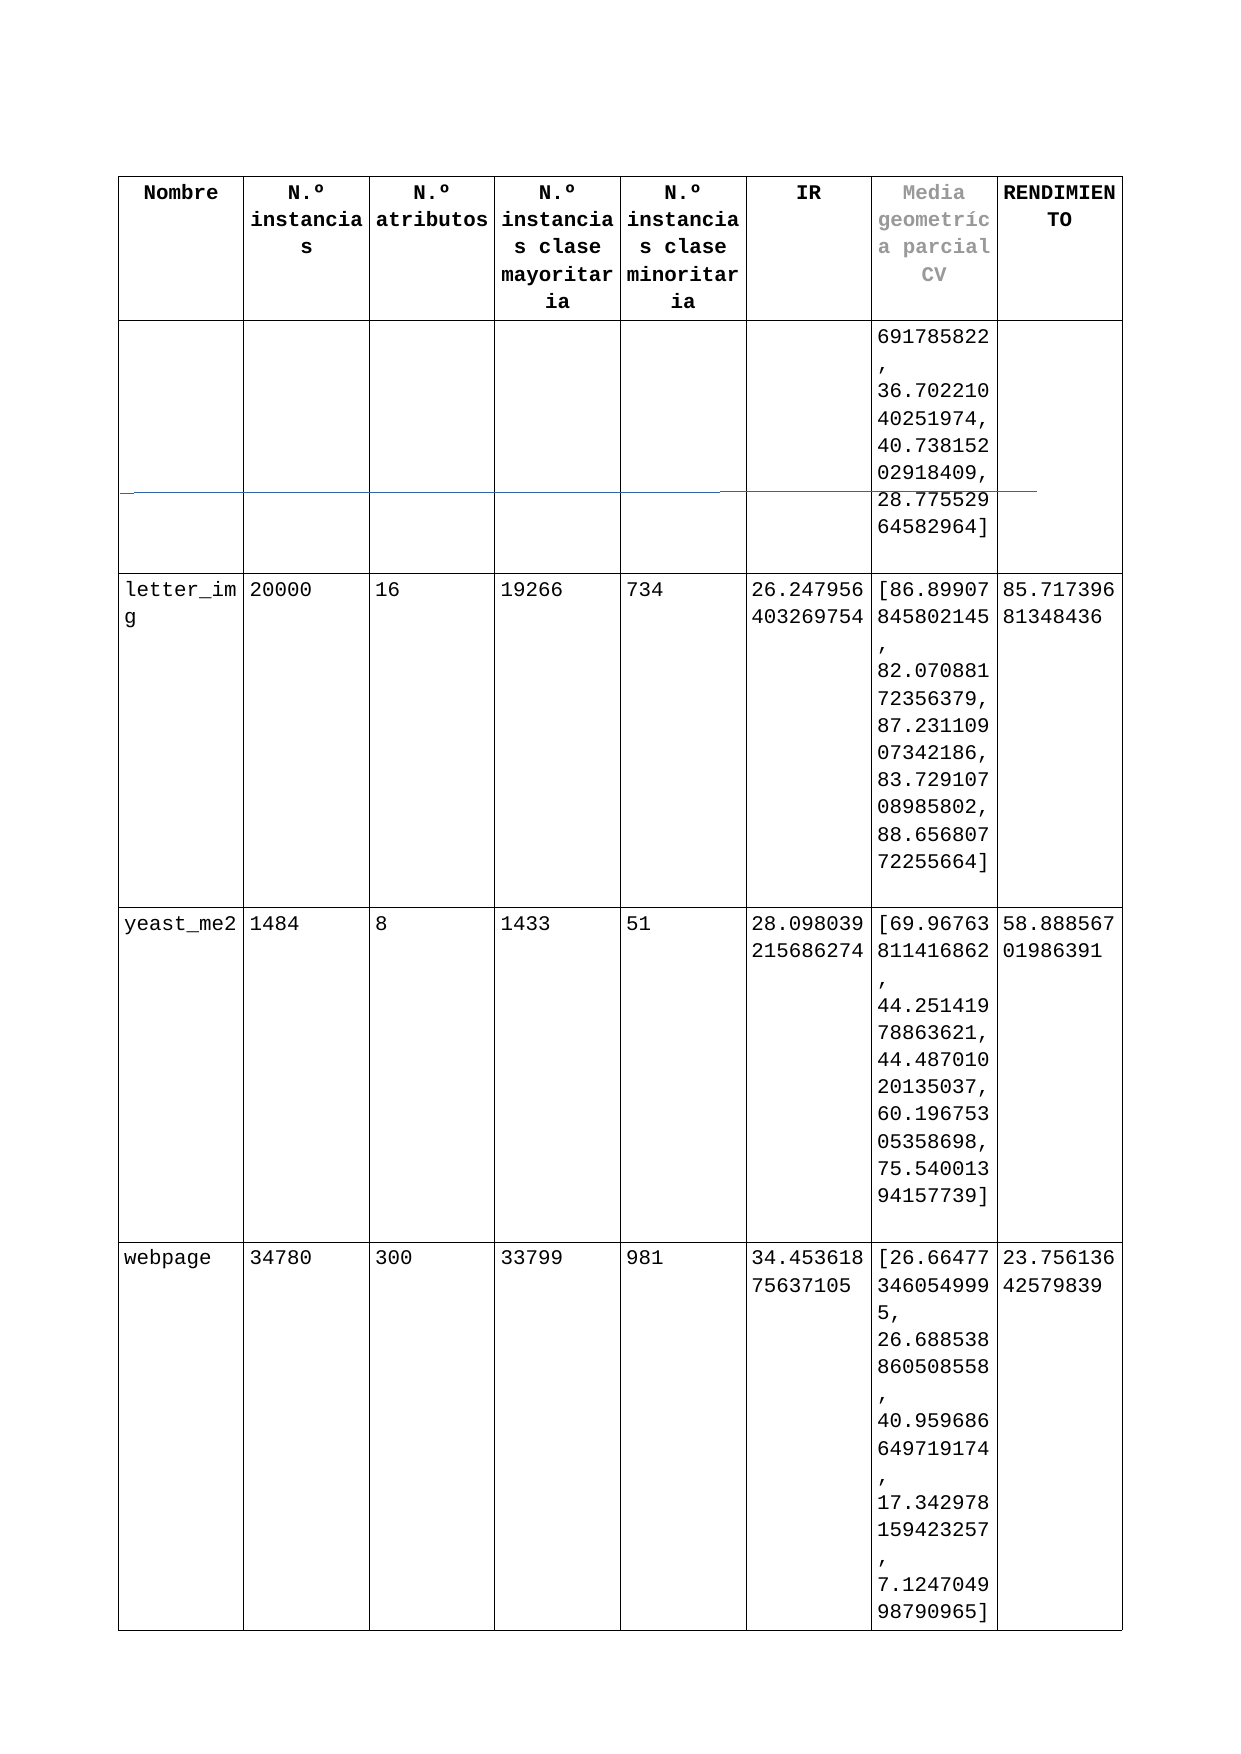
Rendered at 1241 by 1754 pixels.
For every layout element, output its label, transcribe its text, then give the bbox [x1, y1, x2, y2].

table_cell [26.664773460549995, 26.688538860508558, 40.959686649719174, 17.342978159423257, 7.124704998790965] [872, 1243, 997, 1630]
table_cell 981 [621, 1243, 746, 1630]
table_cell 51 [621, 908, 746, 1242]
table_cell 16 [370, 574, 494, 907]
table_cell 23.75613642579839 [998, 1243, 1122, 1630]
table_header N.º instancias clase minoritaria [621, 177, 746, 320]
table_cell [69.96763811416862, 44.25141978863621, 44.48701020135037, 60.19675305358698, 75.54001394157739] [872, 908, 997, 1242]
table_header N.º instancias [244, 177, 369, 320]
table_cell [998, 321, 1122, 573]
table_header N.º instancias clase mayoritaria [495, 177, 620, 320]
table_cell [244, 493, 369, 573]
table_cell [495, 493, 620, 573]
table_cell [747, 321, 871, 491]
table_cell [495, 321, 620, 492]
table_cell 691785822, 36.70221040251974, 40.73815202918409, [872, 321, 997, 491]
table_cell 20000 [244, 574, 369, 907]
table_cell [370, 493, 494, 573]
table_cell 58.88856701986391 [998, 908, 1122, 1242]
table_header RENDIMIENTO [998, 177, 1122, 320]
table_cell 8 [370, 908, 494, 1242]
table_header IR [747, 177, 871, 320]
table_cell webpage [119, 1243, 243, 1630]
table_header Media geometríca parcial CV [872, 177, 997, 320]
table_header Nombre [119, 177, 243, 320]
table_cell 85.71739681348436 [998, 574, 1122, 907]
table_cell yeast_me2 [119, 908, 243, 1242]
table_cell 28.77552964582964] [872, 492, 997, 573]
table_cell 26.247956403269754 [747, 574, 871, 907]
table_cell 734 [621, 574, 746, 907]
table_cell 1433 [495, 908, 620, 1242]
table_cell [747, 492, 871, 573]
table_cell 34780 [244, 1243, 369, 1630]
table_cell letter_img [119, 574, 243, 907]
table_cell 19266 [495, 574, 620, 907]
table_cell 33799 [495, 1243, 620, 1630]
table_cell [621, 321, 746, 573]
table_cell [244, 321, 369, 492]
table_cell 28.098039215686274 [747, 908, 871, 1242]
table_cell [86.89907845802145, 82.07088172356379, 87.23110907342186, 83.72910708985802, 88.65680772255664] [872, 574, 997, 907]
table_cell [370, 321, 494, 492]
table_cell 300 [370, 1243, 494, 1630]
table_cell [119, 321, 243, 573]
table_header N.º atributos [370, 177, 494, 320]
table_cell 1484 [244, 908, 369, 1242]
table_cell 34.45361875637105 [747, 1243, 871, 1630]
